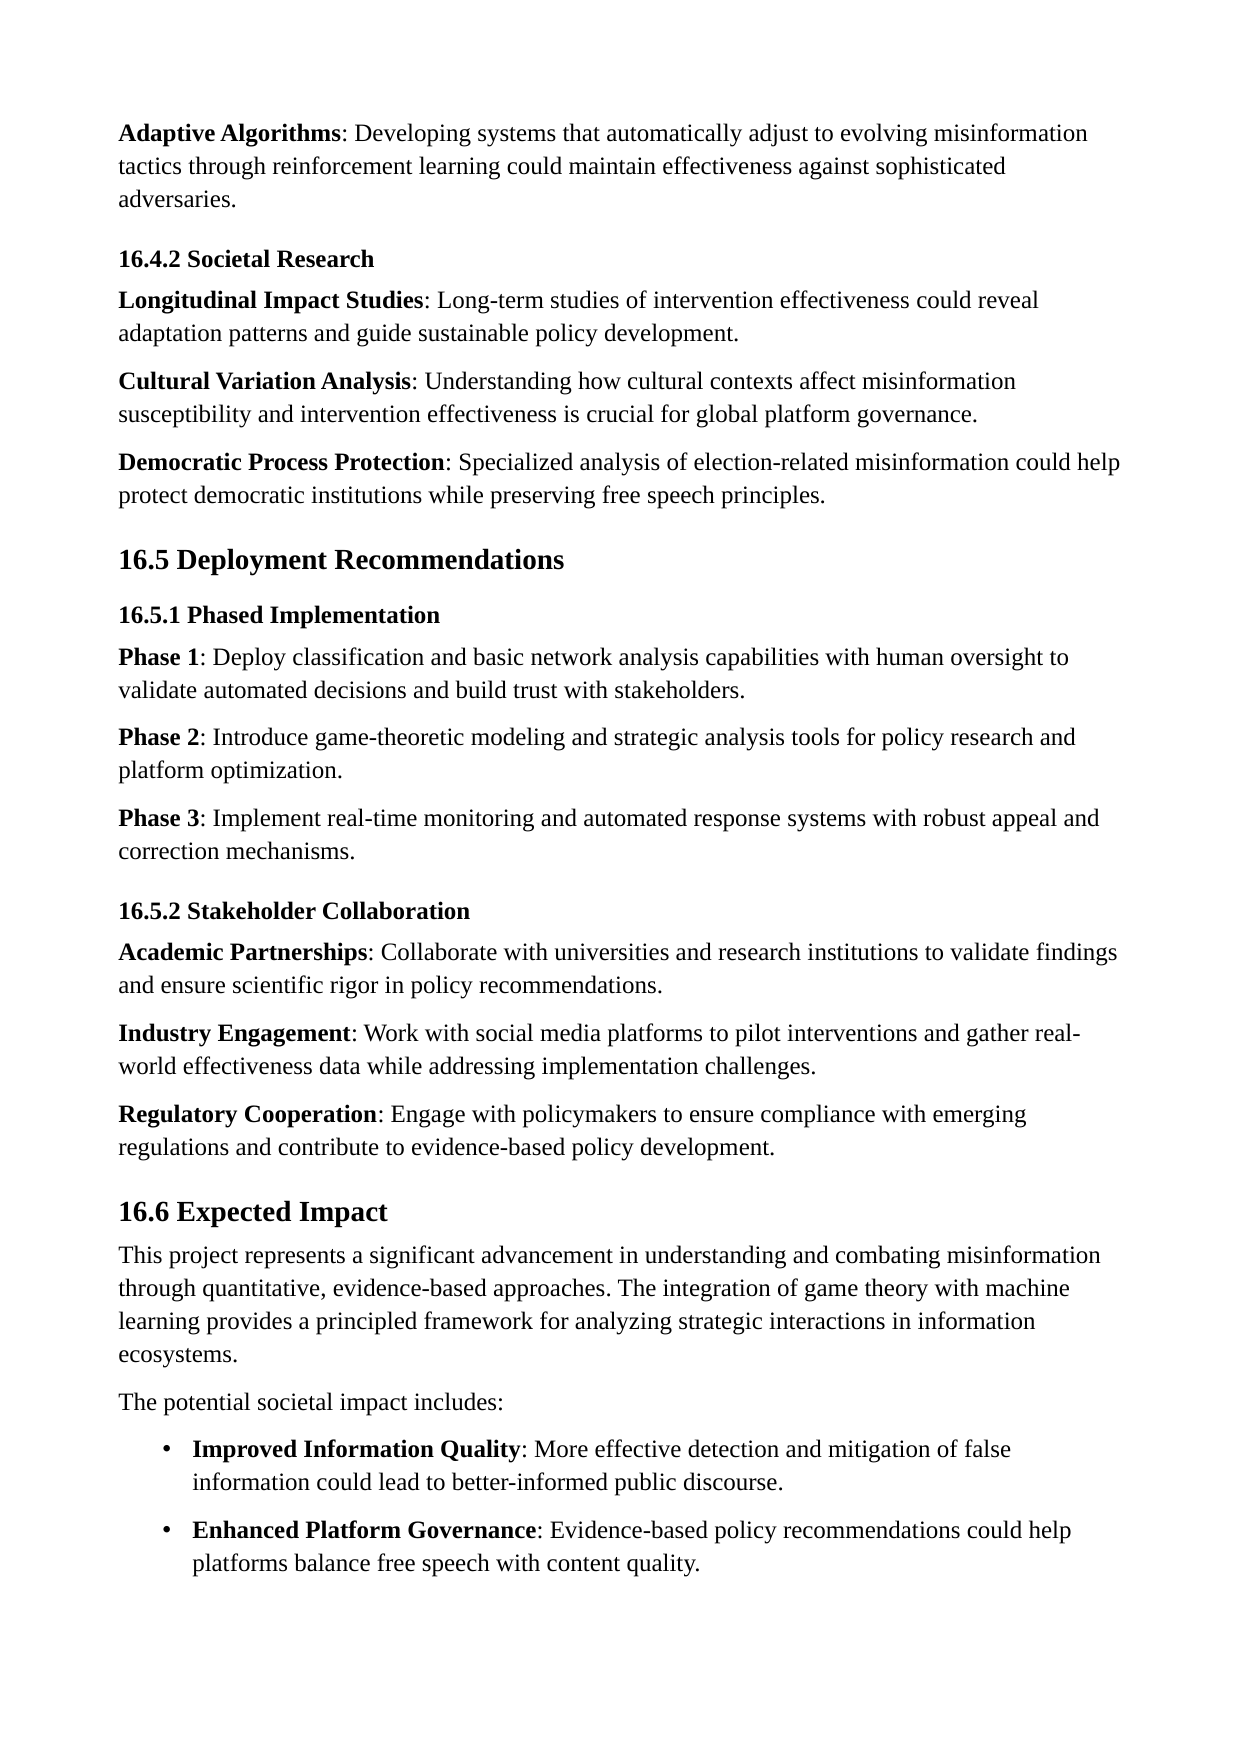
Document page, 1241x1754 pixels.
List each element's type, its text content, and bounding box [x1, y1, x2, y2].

list Enhanced Platform Governance: Evidence-based policy recommendations could help platforms balance free speech with content quality. [162, 1515, 1122, 1577]
text Regulatory Cooperation: Engage with policymakers to ensure compliance with emerging regulations and contribute to evidence-based policy development. [118, 1099, 1122, 1160]
text Academic Partnerships: Collaborate with universities and research institutions to validate findings and ensure scientific rigor in policy recommendations. [118, 937, 1122, 999]
text Phase 1: Deploy classification and basic network analysis capabilities with human oversight to validate automated decisions and build trust with stakeholders. [118, 642, 1122, 703]
subtitle 16.5.1 Phased Implementation [118, 601, 1122, 629]
text The potential societal impact includes: [118, 1387, 1122, 1415]
text Cultural Variation Analysis: Understanding how cultural contexts affect misinformation susceptibility and intervention effectiveness is crucial for global platform governance. [118, 366, 1122, 428]
subtitle 16.5 Deployment Recommendations [118, 542, 1122, 576]
text This project represents a significant advancement in understanding and combating misinformation through quantitative, evidence-based approaches. The integration of game theory with machine learning provides a principled framework for analyzing strategic interactions in information ecosystems. [118, 1240, 1122, 1368]
text Adaptive Algorithms: Developing systems that automatically adjust to evolving misinformation tactics through reinforcement learning could maintain effectiveness against sophisticated adversaries. [118, 118, 1122, 213]
list Improved Information Quality: More effective detection and mitigation of false information could lead to better-informed public discourse. [162, 1434, 1122, 1496]
subtitle 16.4.2 Societal Research [118, 244, 1122, 273]
text Phase 3: Implement real-time monitoring and automated response systems with robust appeal and correction mechanisms. [118, 803, 1122, 865]
subtitle 16.5.2 Stakeholder Collaboration [118, 896, 1122, 925]
subtitle 16.6 Expected Impact [118, 1194, 1122, 1227]
text Industry Engagement: Work with social media platforms to pilot interventions and gather real-world effectiveness data while addressing implementation challenges. [118, 1018, 1122, 1080]
text Democratic Process Protection: Specialized analysis of election-related misinformation could help protect democratic institutions while preserving free speech principles. [118, 447, 1122, 508]
text Phase 2: Introduce game-theoretic modeling and strategic analysis tools for policy research and platform optimization. [118, 722, 1122, 784]
text Longitudinal Impact Studies: Long-term studies of intervention effectiveness could reveal adaptation patterns and guide sustainable policy development. [118, 286, 1122, 347]
